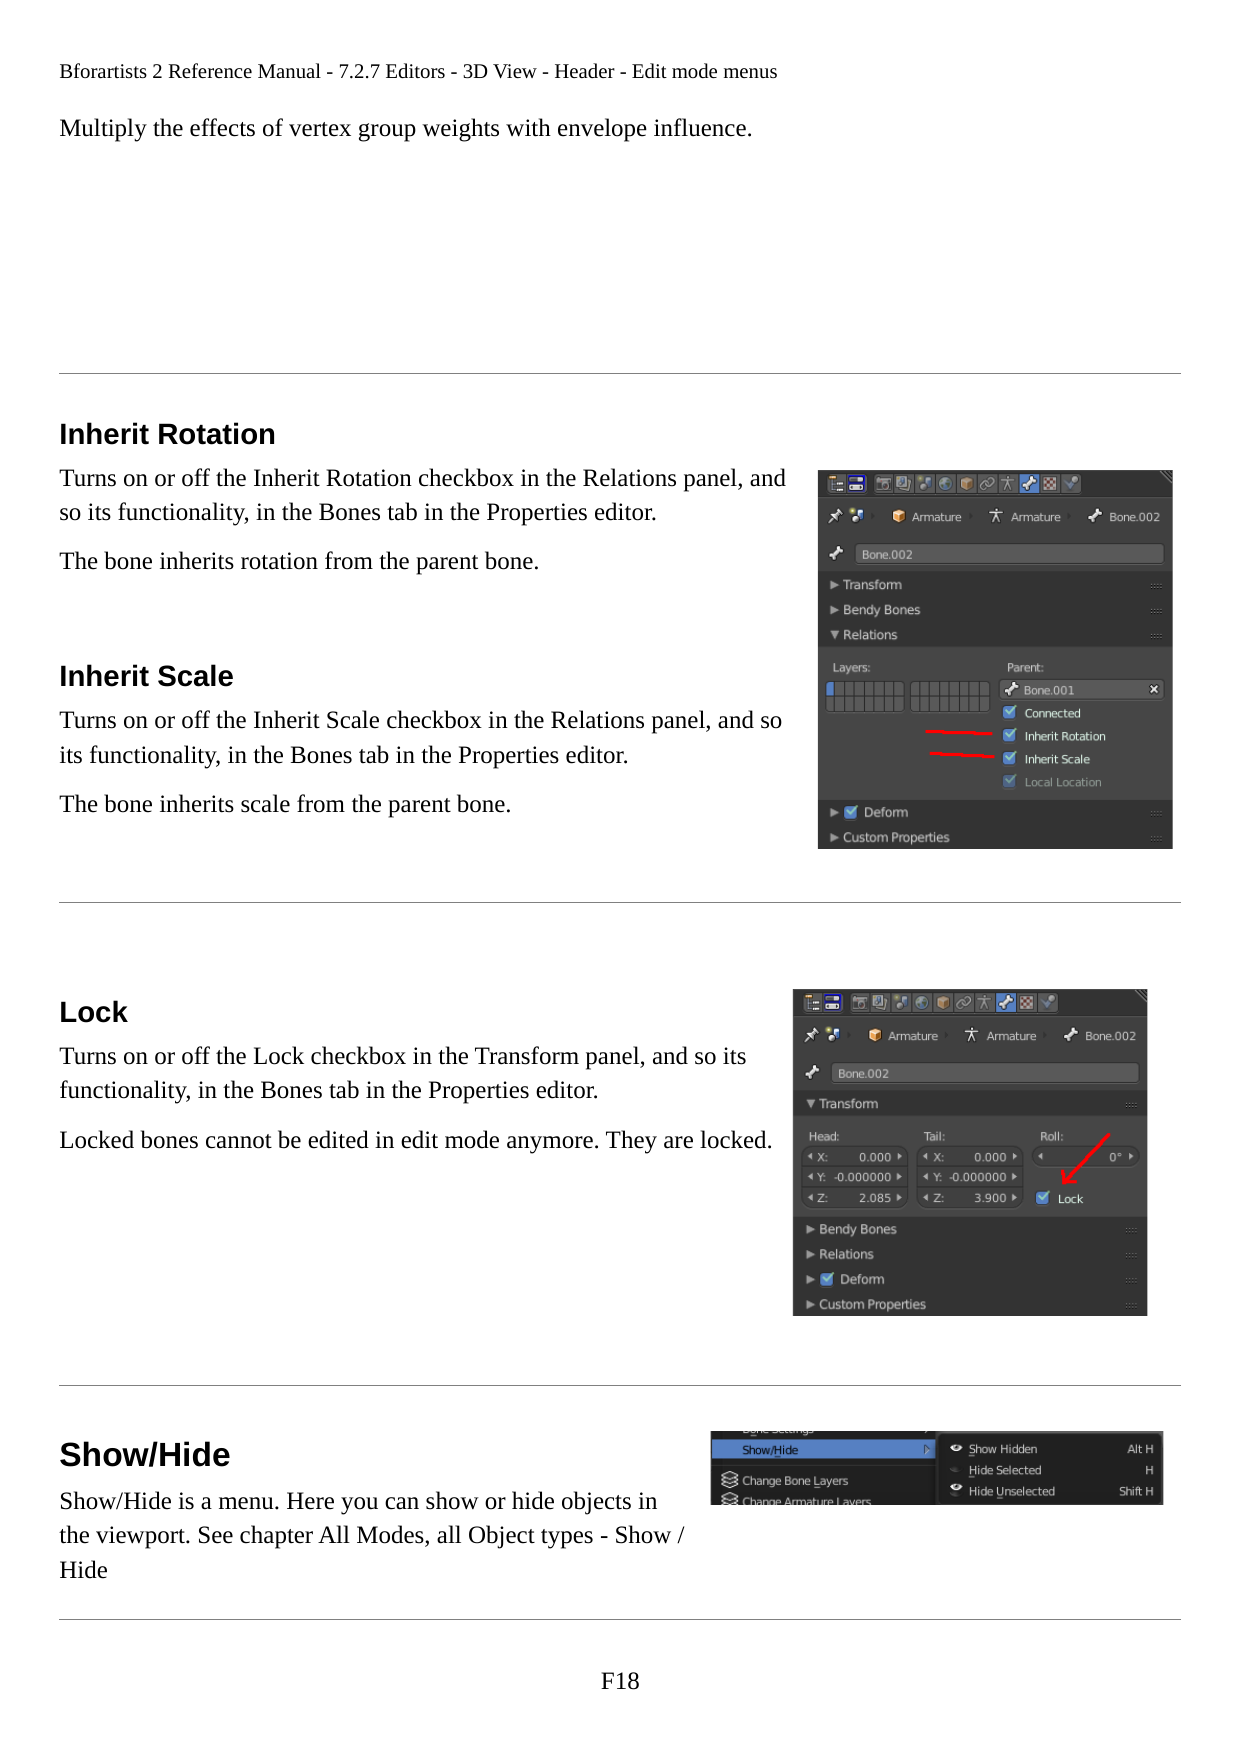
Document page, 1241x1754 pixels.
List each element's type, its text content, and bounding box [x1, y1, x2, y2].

text Locked bones cannot be edited in edit mode anymore. They are locked. [59, 1125, 792, 1153]
text Turns on or off the Inherit Rotation checkbox in the Relations panel, and so its functionality, in the Bones tab in the Properties editor. [59, 463, 1181, 526]
text Turns on or off the Lock checkbox in the Transform panel, and so its functionality, in the Bones tab in the Properties editor. [59, 1041, 792, 1104]
text The bone inherits scale from the parent bone. [59, 789, 817, 818]
text Show/Hide is a menu. Here you can show or hide objects in the viewport. See chapter All Modes, all Object types - Show / Hide [59, 1486, 1181, 1584]
picture [792, 989, 1148, 1316]
picture [710, 1431, 1164, 1505]
subtitle Lock [59, 995, 792, 1029]
subtitle [1148, 995, 1181, 1029]
picture [817, 470, 1173, 849]
subtitle Inherit Rotation [59, 417, 1181, 450]
subtitle [1164, 1435, 1181, 1474]
subtitle Inherit Scale [59, 659, 817, 693]
subtitle Show/Hide [59, 1435, 710, 1474]
text Turns on or off the Inherit Scale checkbox in the Relations panel, and so its functionality, in the Bones tab in the Properties editor. [59, 705, 817, 769]
subtitle [1173, 659, 1181, 693]
text Multiply the effects of vertex group weights with envelope influence. [59, 113, 1181, 141]
text The bone inherits rotation from the parent bone. [59, 546, 817, 575]
